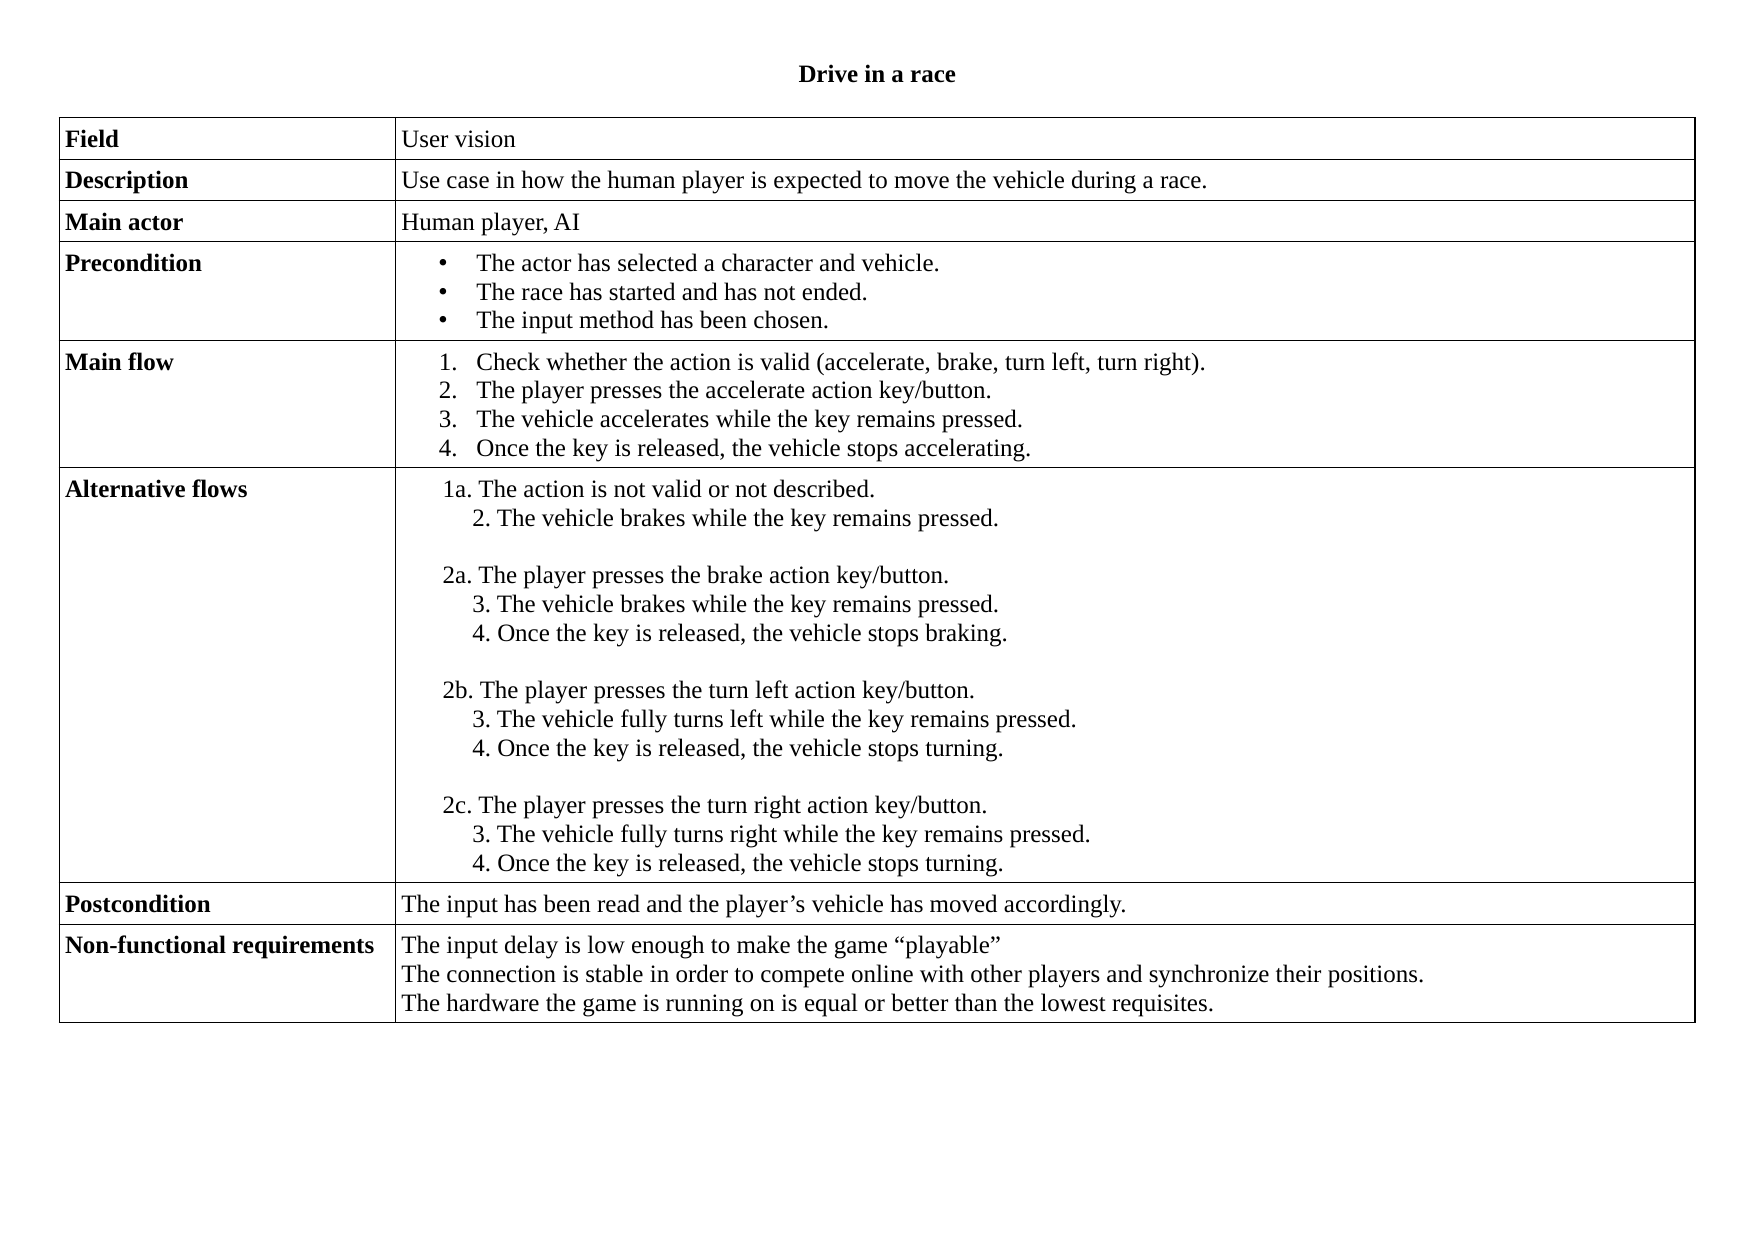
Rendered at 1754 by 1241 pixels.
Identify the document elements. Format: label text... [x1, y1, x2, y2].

table_cell Alternative flows [60, 468, 395, 882]
table_cell Description [60, 160, 395, 200]
table_cell Main actor [60, 201, 395, 241]
table_cell 1a. The action is not valid or not described. 2. The vehicle brakes while the key remains pressed. 2a. The player presses the brake action key/button. 3. The vehicle brakes while the key remains pressed. 4. Once the key is released, the vehicle stops braking. 2b. The player presses the turn left action key/button. 3. The vehicle fully turns left while the key remains pressed. 4. Once the key is released, the vehicle stops turning. 2c. The player presses the turn right action key/button. 3. The vehicle fully turns right while the key remains pressed. 4. Once the key is released, the vehicle stops turning. [396, 468, 1694, 882]
table_cell Precondition [60, 242, 395, 340]
table_cell Human player, AI [396, 201, 1694, 241]
table_cell Non-functional requirements [60, 925, 395, 1022]
table_cell Check whether the action is valid (accelerate, brake, turn left, turn right). The player presses the accelerate action key/button. The vehicle accelerates while the key remains pressed. Once the key is released, the vehicle stops accelerating. [396, 341, 1694, 467]
table_cell Main flow [60, 341, 395, 467]
table_header Field [60, 118, 395, 158]
table_cell The input has been read and the player’s vehicle has moved accordingly. [396, 883, 1694, 923]
table_cell The actor has selected a character and vehicle. The race has started and has not ended. The input method has been chosen. [396, 242, 1694, 340]
table_cell Use case in how the human player is expected to move the vehicle during a race. [396, 160, 1694, 200]
table_cell Postcondition [60, 883, 395, 923]
table_cell The input delay is low enough to make the game “playable” The connection is stable in order to compete online with other players and synchronize their positions. The hardware the game is running on is equal or better than the lowest requisites. [396, 925, 1694, 1022]
table_header User vision [396, 118, 1694, 158]
